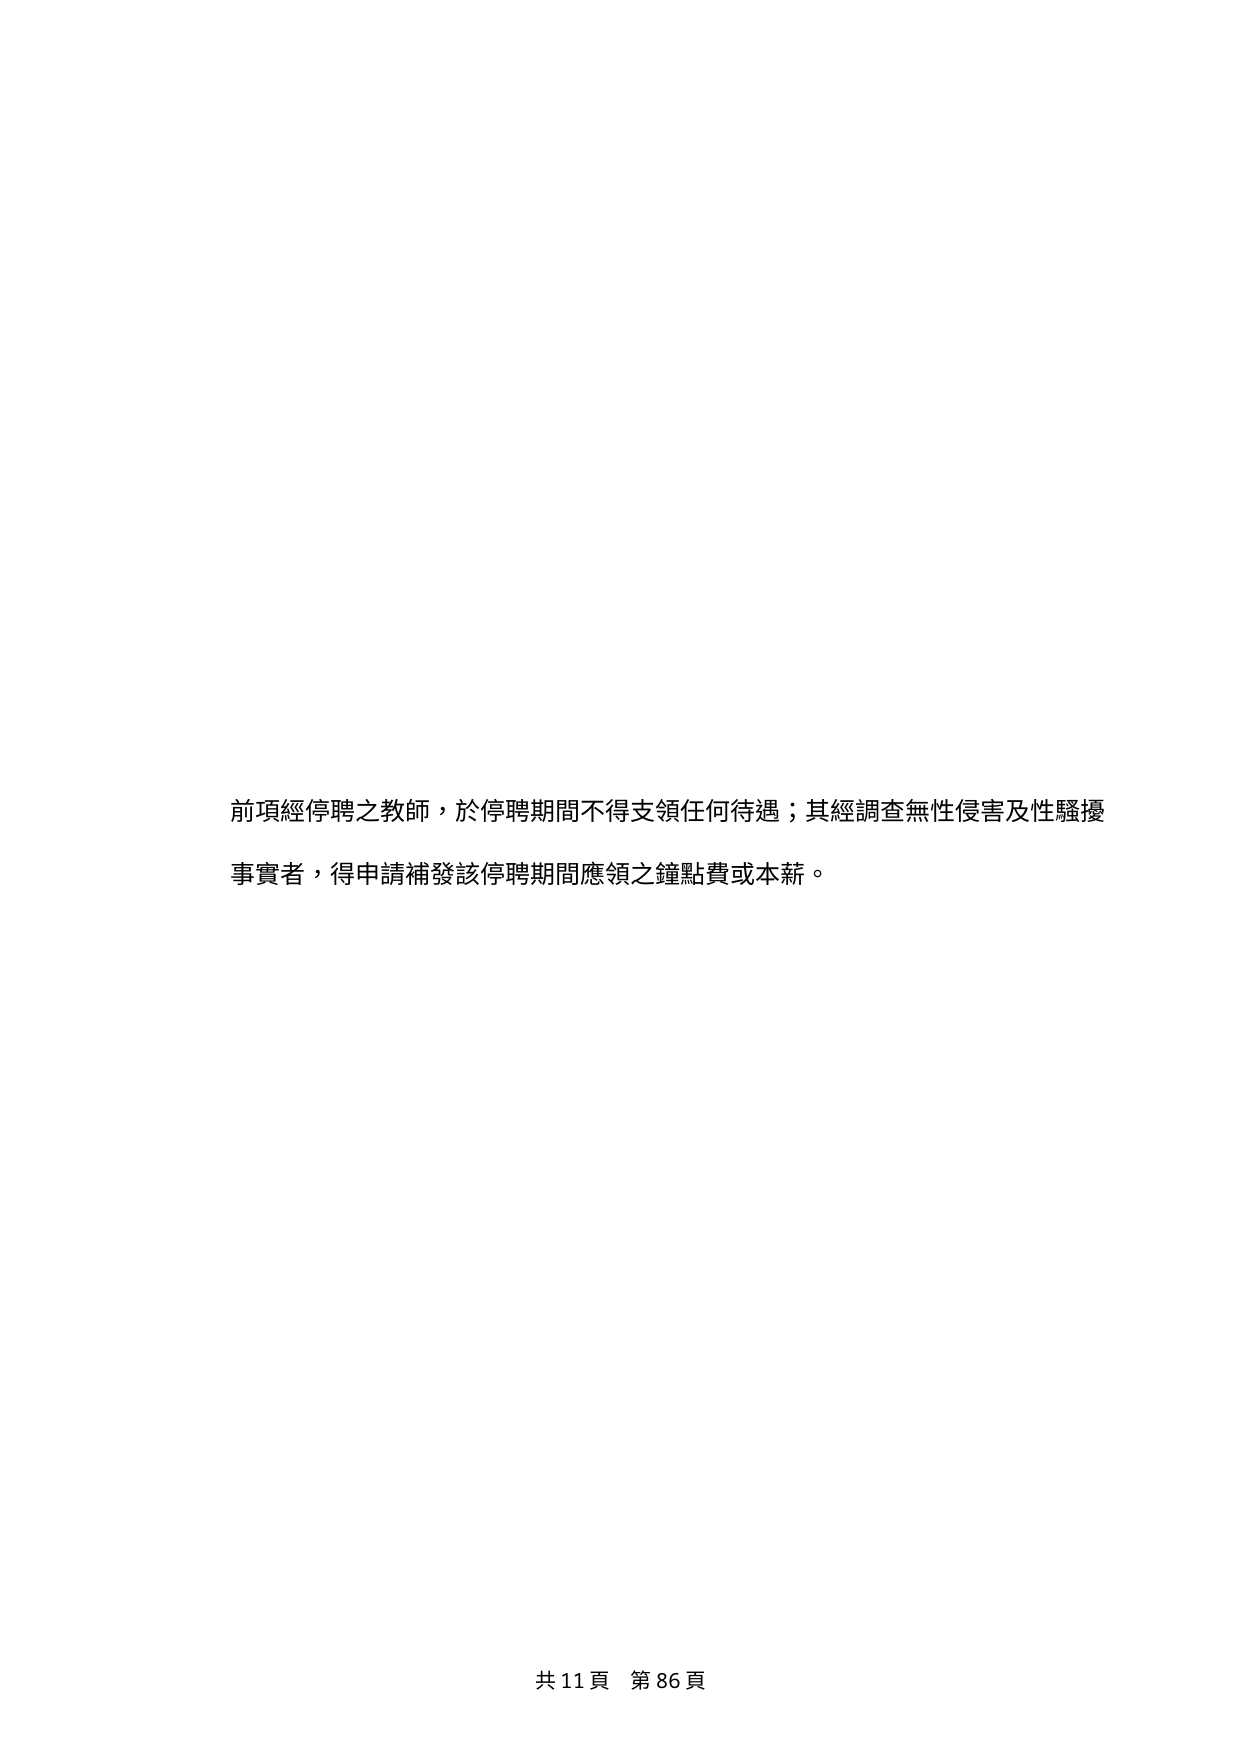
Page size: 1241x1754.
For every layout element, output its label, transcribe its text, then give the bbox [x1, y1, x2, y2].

text 前項經停聘之教師，於停聘期間不得支領任何待遇；其經調查無性侵害及性騷擾事實者，得申請補發該停聘期間應領之鐘點費或本薪。 [231, 768, 1122, 893]
